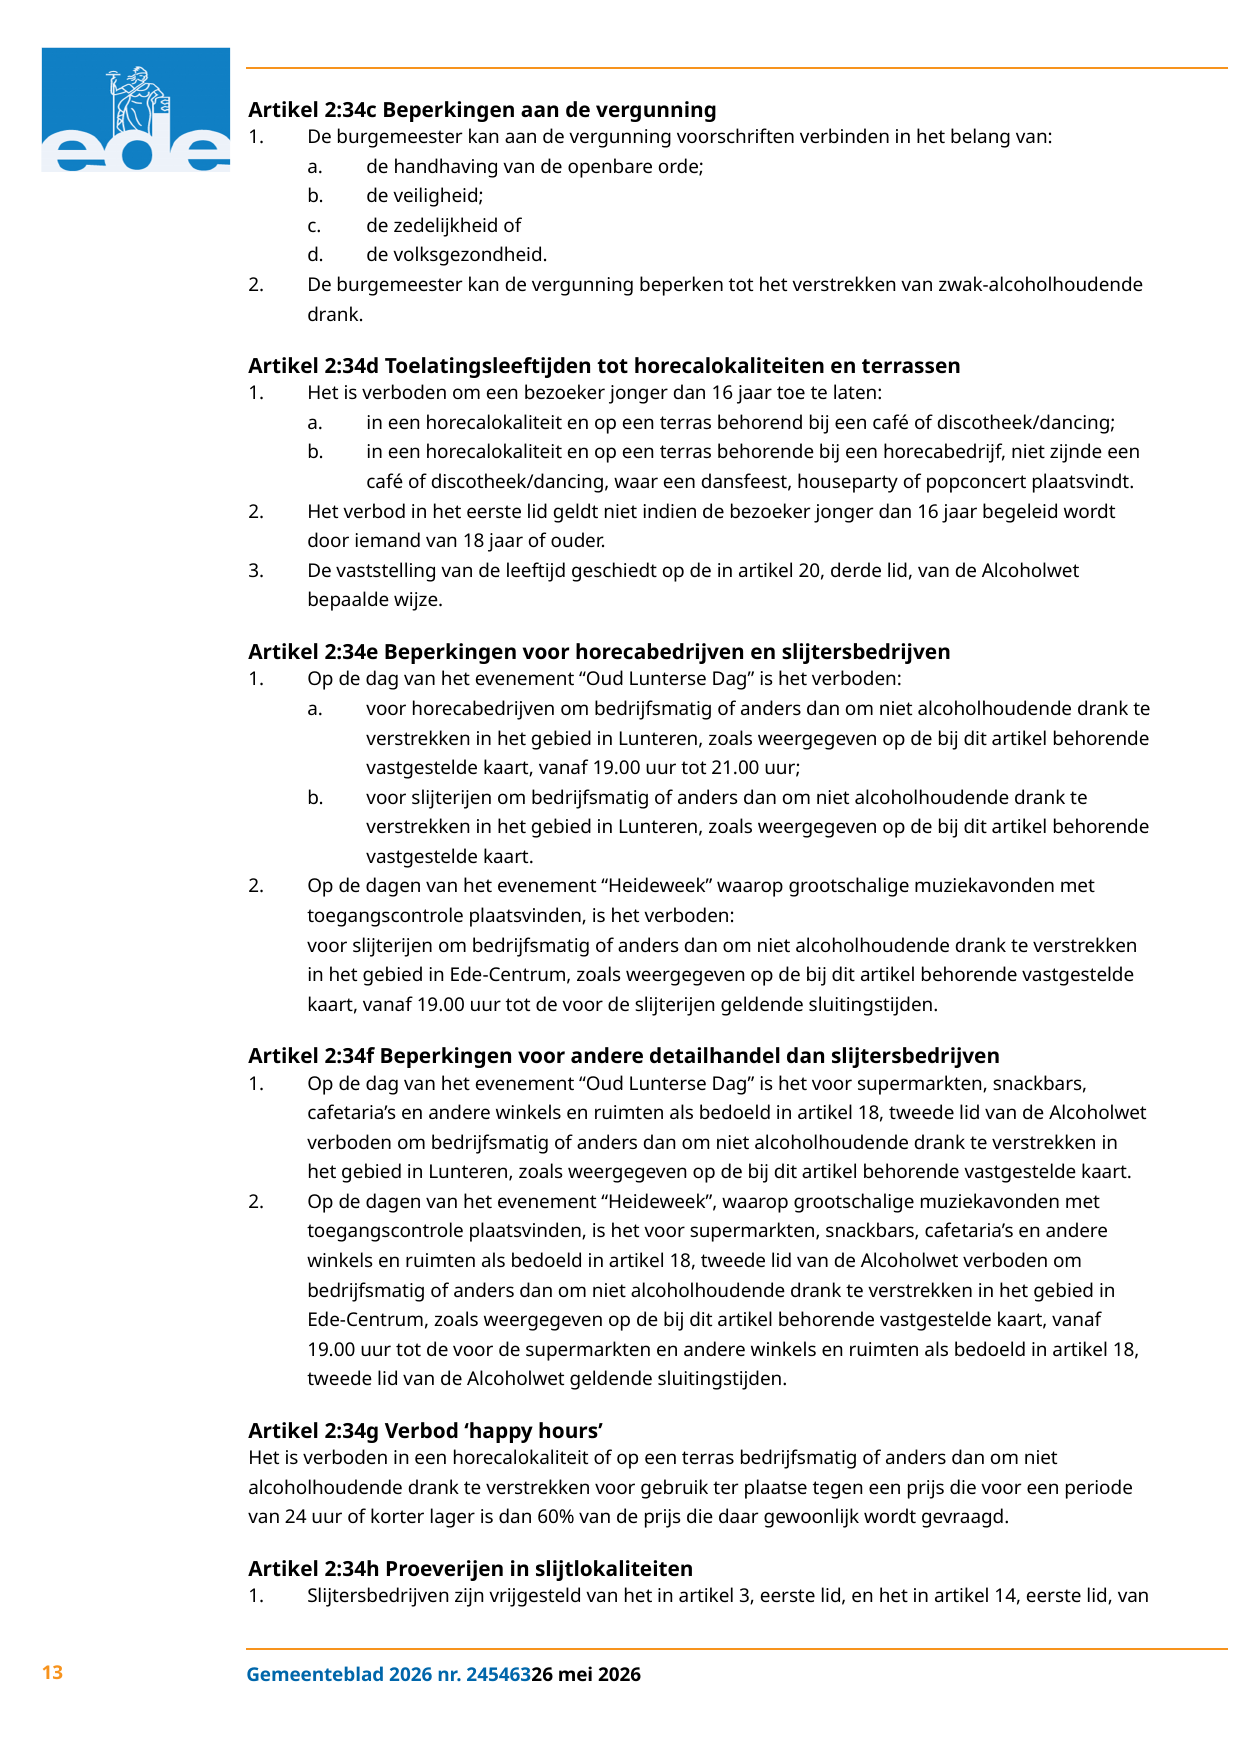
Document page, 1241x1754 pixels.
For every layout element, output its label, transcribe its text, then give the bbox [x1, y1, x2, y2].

list Het verbod in het eerste lid geldt niet indien de bezoeker jonger dan 16 jaar begeleid wordt door iemand van 18 jaar of ouder. [248, 498, 1152, 553]
list De vaststelling van de leeftijd geschiedt op de in artikel 20, derde lid, van de Alcoholwet bepaalde wijze. [248, 557, 1152, 612]
list in een horecalokaliteit en op een terras behorend bij een café of discotheek/dancing; [307, 409, 1152, 435]
picture [41, 47, 231, 172]
list in een horecalokaliteit en op een terras behorende bij een horecabedrijf, niet zijnde een café of discotheek/dancing, waar een dansfeest, houseparty of popconcert plaatsvindt. [307, 439, 1152, 494]
text Artikel 2:34f Beperkingen voor andere detailhandel dan slijtersbedrijven [248, 1041, 1152, 1070]
list voor slijterijen om bedrijfsmatig of anders dan om niet alcoholhoudende drank te verstrekken in het gebied in Ede-Centrum, zoals weergegeven op de bij dit artikel behorende vastgestelde kaart, vanaf 19.00 uur tot de voor de slijterijen geldende sluitingstijden. [248, 932, 1152, 1017]
list De burgemeester kan aan de vergunning voorschriften verbinden in het belang van: [248, 123, 1152, 149]
list Op de dag van het evenement “Oud Lunterse Dag” is het voor supermarkten, snackbars, cafetaria’s en andere winkels en ruimten als bedoeld in artikel 18, tweede lid van de Alcoholwet verboden om bedrijfsmatig of anders dan om niet alcoholhoudende drank te verstrekken in het gebied in Lunteren, zoals weergegeven op de bij dit artikel behorende vastgestelde kaart. [248, 1070, 1152, 1184]
text Artikel 2:34e Beperkingen voor horecabedrijven en slijtersbedrijven [248, 637, 1152, 666]
list de veiligheid; [307, 182, 1152, 208]
list de zedelijkheid of [307, 212, 1152, 238]
text Artikel 2:34c Beperkingen aan de vergunning [248, 95, 1152, 123]
text Artikel 2:34g Verbod ‘happy hours’ [248, 1416, 1152, 1444]
text Het is verboden in een horecalokaliteit of op een terras bedrijfsmatig of anders dan om niet alcoholhoudende drank te verstrekken voor gebruik ter plaatse tegen een prijs die voor een periode van 24 uur of korter lager is dan 60% van de prijs die daar gewoonlijk wordt gevraagd. [248, 1444, 1152, 1529]
list Het is verboden om een bezoeker jonger dan 16 jaar toe te laten: [248, 379, 1152, 405]
list voor horecabedrijven om bedrijfsmatig of anders dan om niet alcoholhoudende drank te verstrekken in het gebied in Lunteren, zoals weergegeven op de bij dit artikel behorende vastgestelde kaart, vanaf 19.00 uur tot 21.00 uur; [307, 695, 1152, 780]
list Op de dag van het evenement “Oud Lunterse Dag” is het verboden: [248, 666, 1152, 691]
list voor slijterijen om bedrijfsmatig of anders dan om niet alcoholhoudende drank te verstrekken in het gebied in Lunteren, zoals weergegeven op de bij dit artikel behorende vastgestelde kaart. [307, 784, 1152, 869]
list Op de dagen van het evenement “Heideweek”, waarop grootschalige muziekavonden met toegangscontrole plaatsvinden, is het voor supermarkten, snackbars, cafetaria’s en andere winkels en ruimten als bedoeld in artikel 18, tweede lid van de Alcoholwet verboden om bedrijfsmatig of anders dan om niet alcoholhoudende drank te verstrekken in het gebied in Ede-Centrum, zoals weergegeven op de bij dit artikel behorende vastgestelde kaart, vanaf 19.00 uur tot de voor de supermarkten en andere winkels en ruimten als bedoeld in artikel 18, tweede lid van de Alcoholwet geldende sluitingstijden. [248, 1188, 1152, 1391]
text Artikel 2:34h Proeverijen in slijtlokaliteiten [248, 1554, 1152, 1582]
list De burgemeester kan de vergunning beperken tot het verstrekken van zwak-alcoholhoudende drank. [248, 271, 1152, 326]
list de volksgezondheid. [307, 242, 1152, 267]
list Op de dagen van het evenement “Heideweek” waarop grootschalige muziekavonden met toegangscontrole plaatsvinden, is het verboden: [248, 873, 1152, 928]
list de handhaving van de openbare orde; [307, 153, 1152, 178]
text Artikel 2:34d Toelatingsleeftijden tot horecalokaliteiten en terrassen [248, 351, 1152, 379]
list Slijtersbedrijven zijn vrijgesteld van het in artikel 3, eerste lid, en het in artikel 14, eerste lid, van [248, 1582, 1152, 1608]
